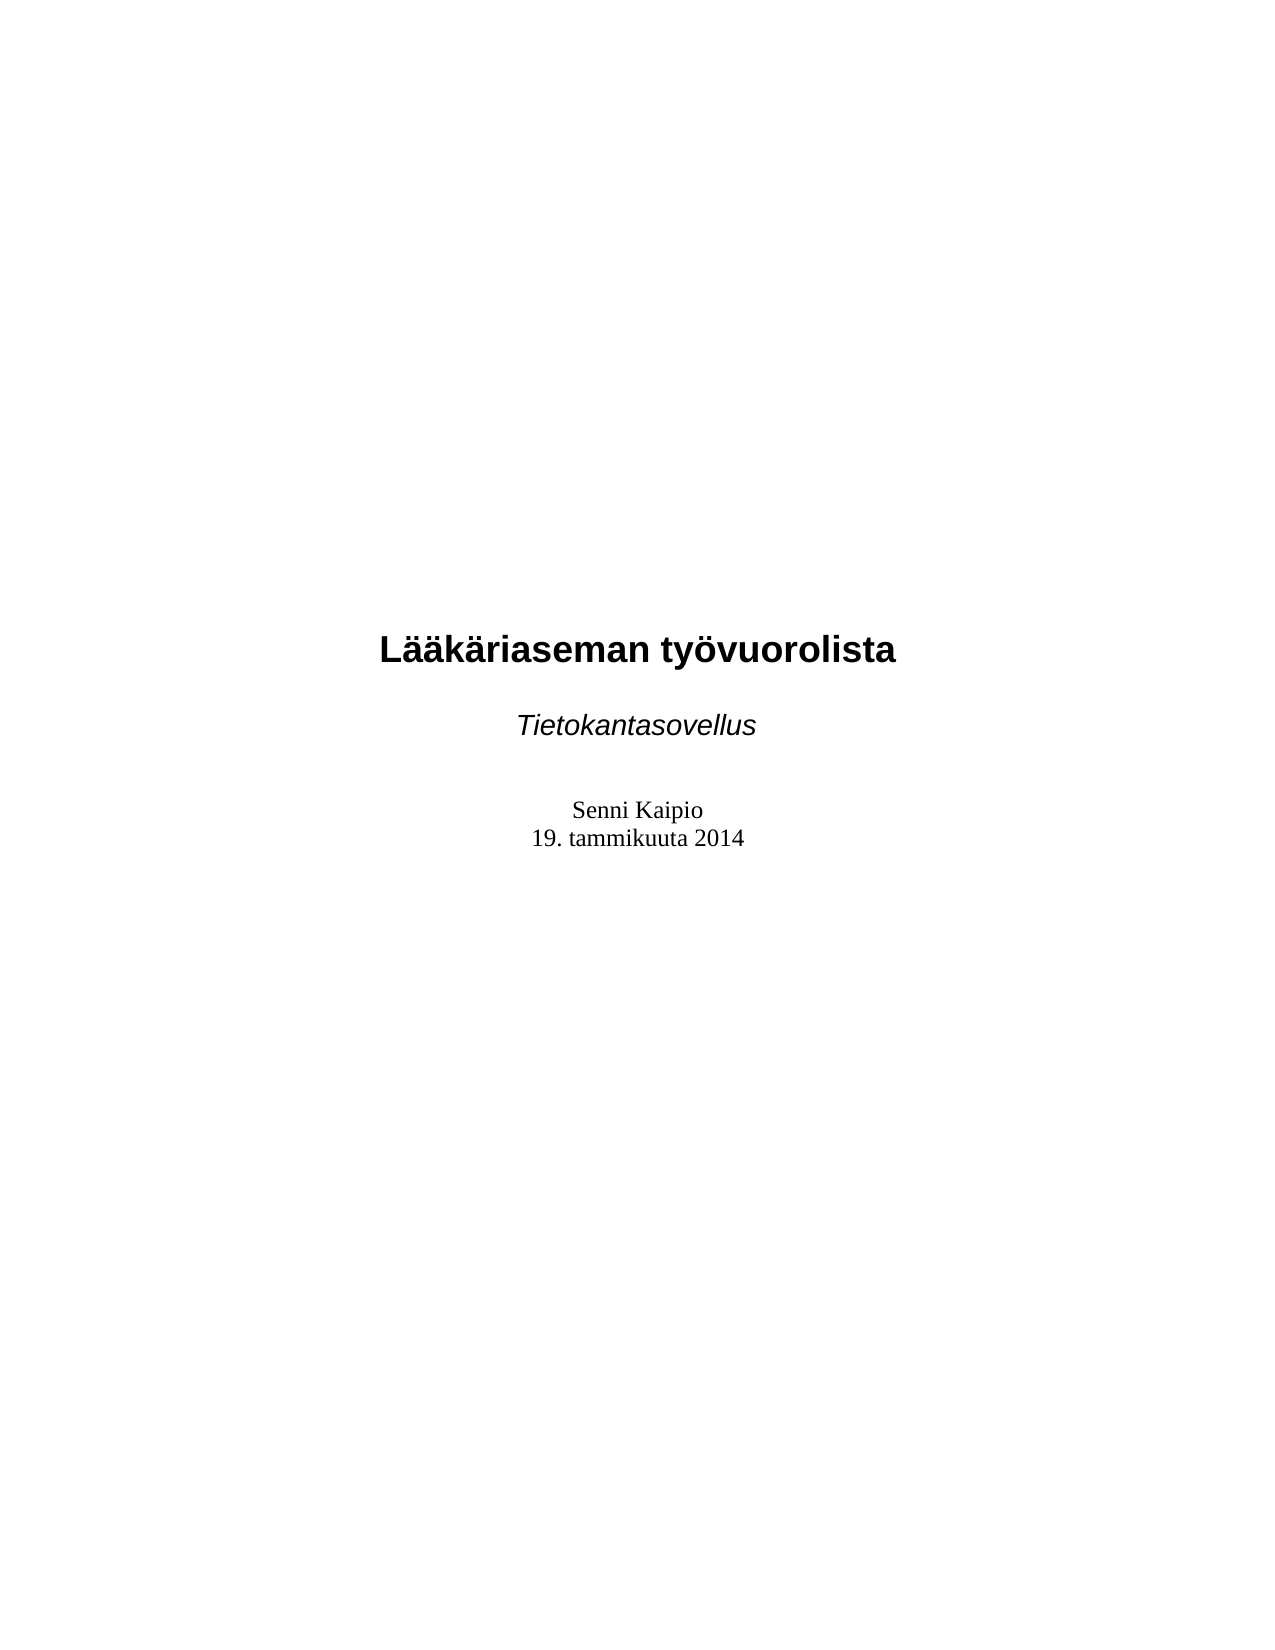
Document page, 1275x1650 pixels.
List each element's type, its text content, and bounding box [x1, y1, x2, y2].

title Lääkäriaseman työvuorolista [118, 627, 1157, 670]
subtitle Tietokantasovellus [118, 707, 1157, 741]
text Senni Kaipio 19. tammikuuta 2014 [118, 795, 1157, 852]
